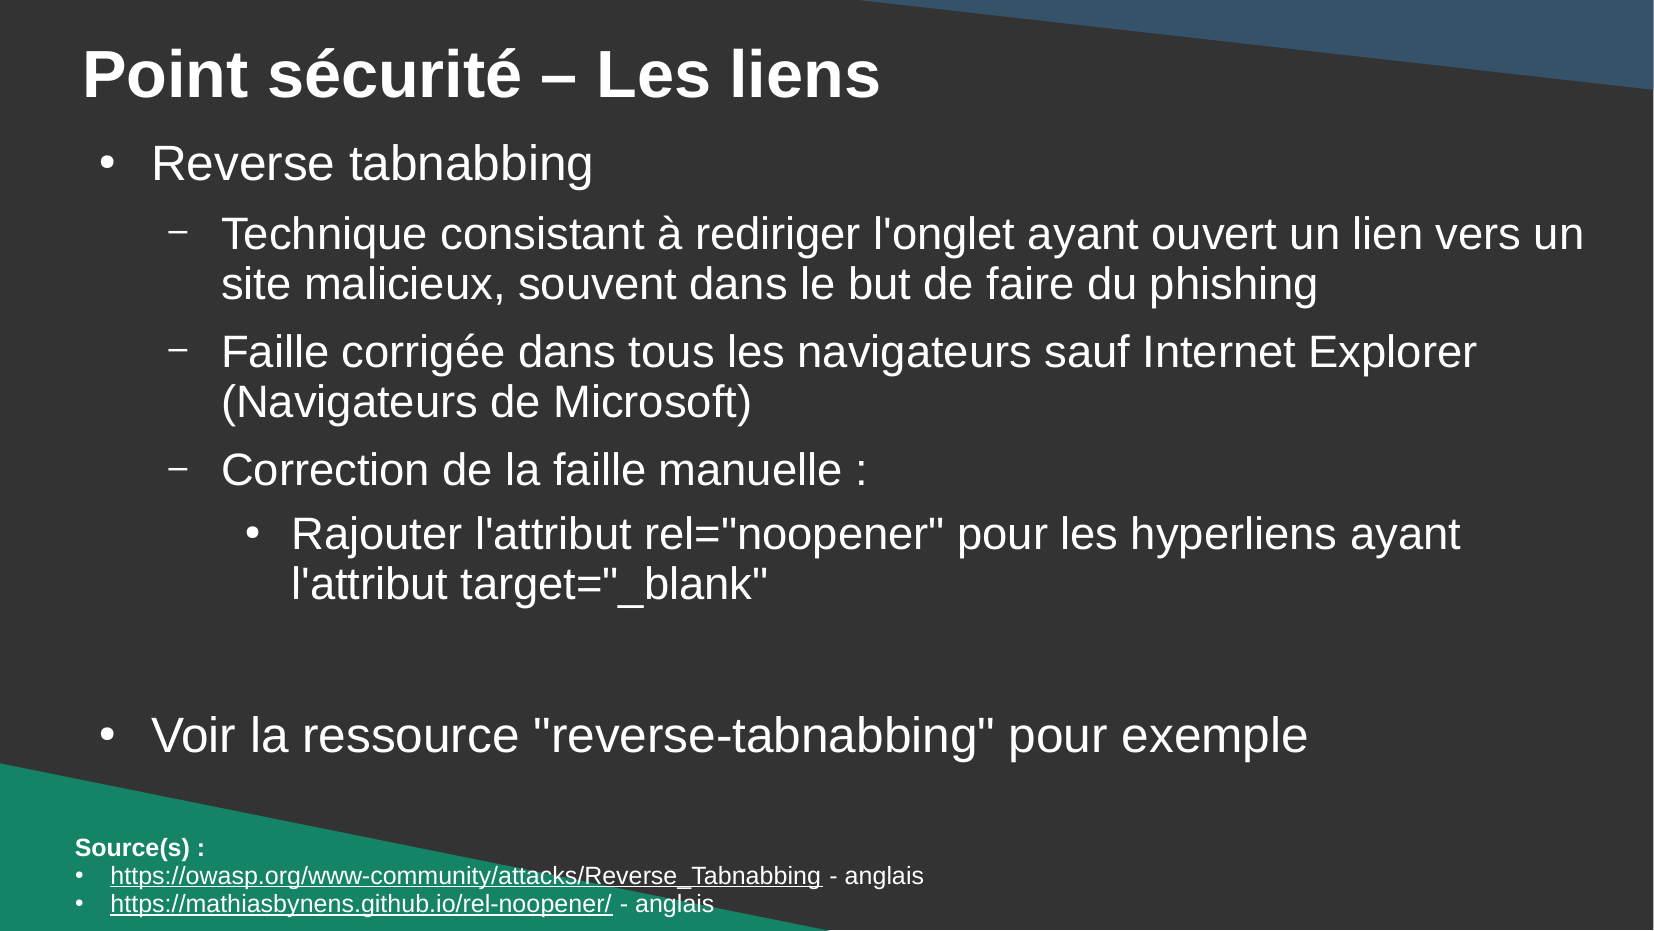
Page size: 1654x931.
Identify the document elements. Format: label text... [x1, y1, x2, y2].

list Reverse tabnabbing Technique consistant à rediriger l'onglet ayant ouvert un lien vers un site malicieux, souvent dans le but de faire du phishing Faille corrigée dans tous les navigateurs sauf Internet Explorer (Navigateurs de Microsoft) Correction de la faille manuelle : Rajouter l'attribut rel="noopener" pour les hyperliens ayant l'attribut target="_blank" Voir la ressource "reverse-tabnabbing" pour exemple [80, 135, 1605, 765]
text_box [0, 763, 311, 931]
title Point sécurité – Les liens [82, 37, 1571, 122]
text_box [858, 0, 1654, 90]
text_box Source(s) : https://owasp.org/www-community/attacks/Reverse_Tabnabbing - anglais https://mathiasbynens.github.io/rel-noopener/ - anglais [60, 826, 1546, 931]
